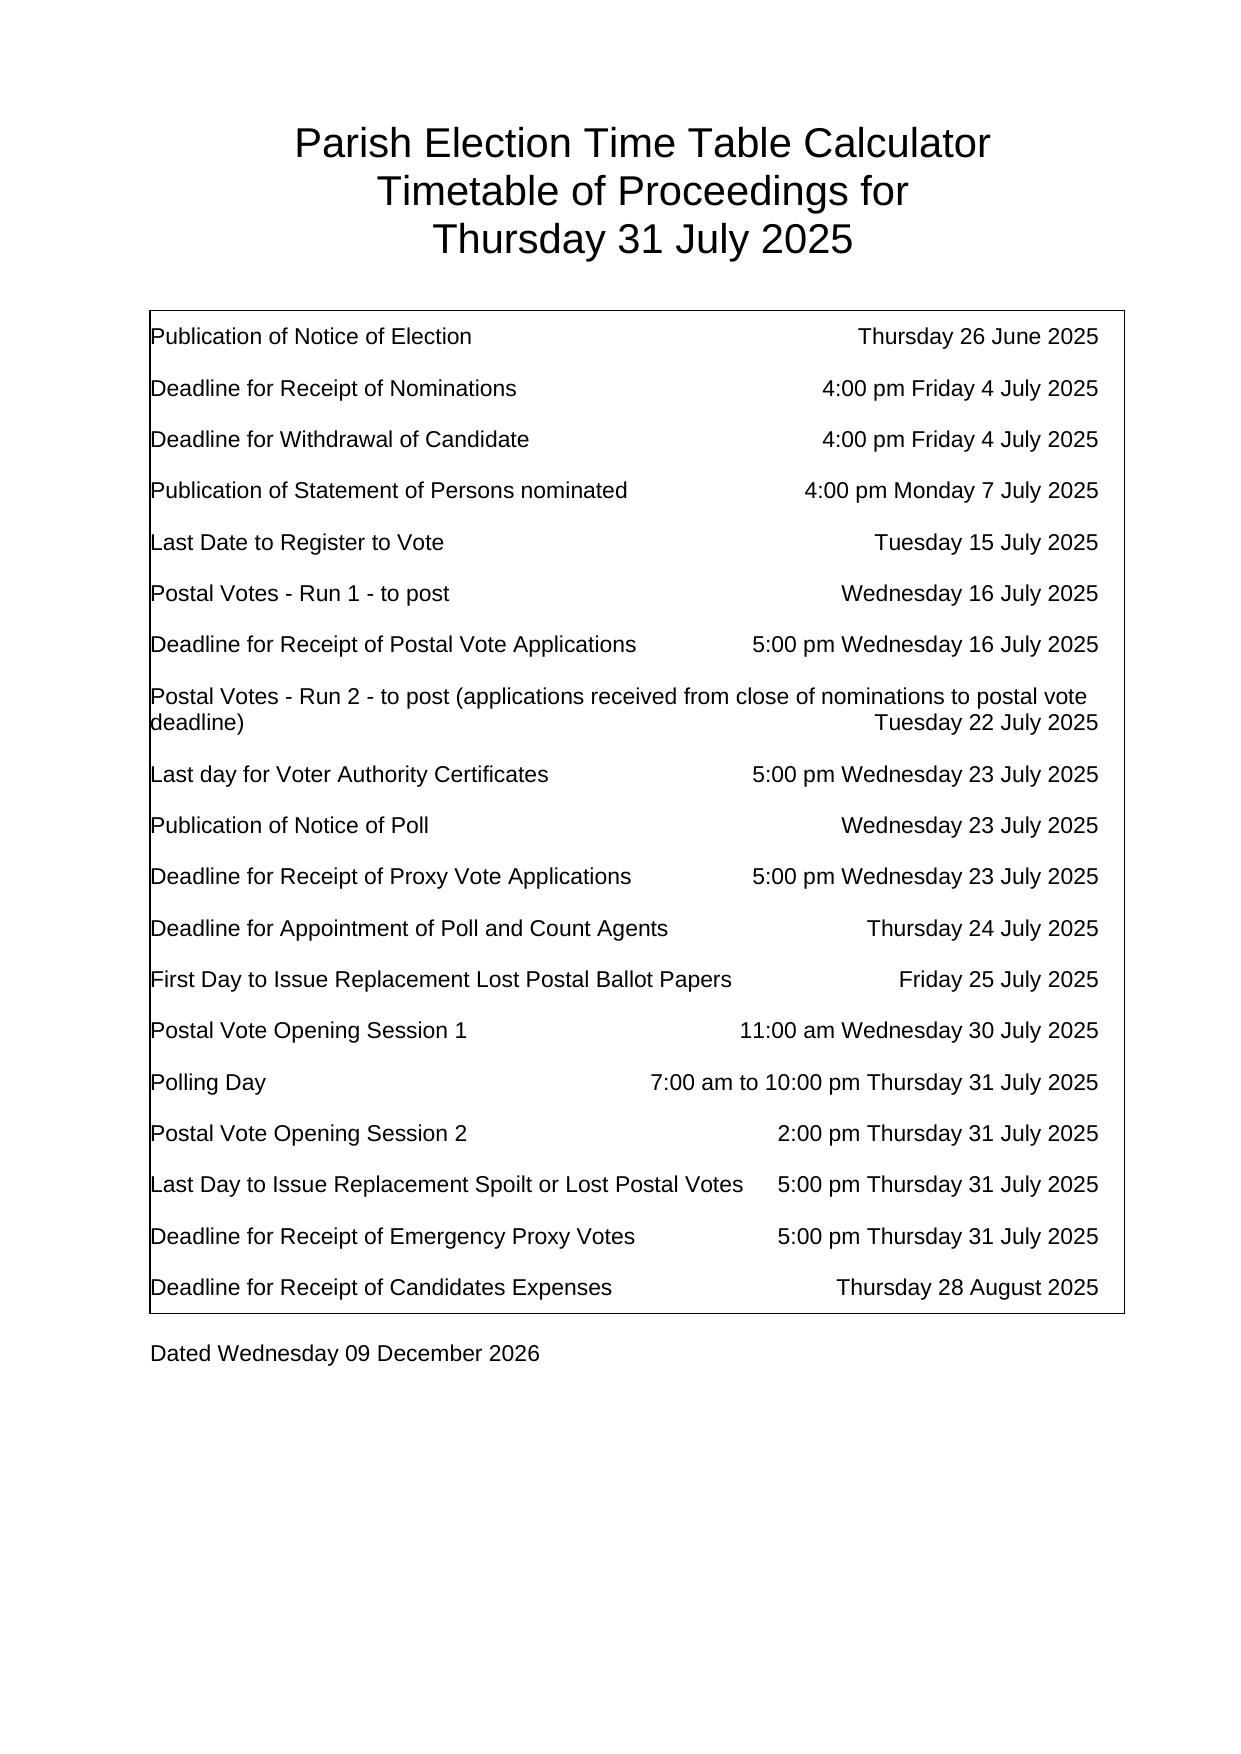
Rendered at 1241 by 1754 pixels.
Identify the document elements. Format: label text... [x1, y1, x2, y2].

table_cell Postal Votes - Run 1 - to post Wednesday 16 July 2025 [151, 568, 1124, 619]
table_cell Last day for Voter Authority Certificates 5:00 pm Wednesday 23 July 2025 [151, 748, 1124, 799]
table_cell Publication of Notice of Poll Wednesday 23 July 2025 [151, 799, 1124, 851]
text Thursday 31 July 2025 [150, 214, 1135, 262]
table_cell Publication of Statement of Persons nominated 4:00 pm Monday 7 July 2025 [151, 465, 1124, 516]
table_cell Deadline for Withdrawal of Candidate 4:00 pm Friday 4 July 2025 [151, 414, 1124, 465]
table_cell Deadline for Receipt of Emergency Proxy Votes 5:00 pm Thursday 31 July 2025 [151, 1210, 1124, 1262]
text Dated Monday 09 June 2025 [150, 1340, 1135, 1367]
table_header Publication of Notice of Election Thursday 26 June 2025 [151, 311, 1124, 362]
text Timetable of Proceedings for [150, 166, 1135, 214]
text Parish Election Time Table Calculator [150, 118, 1135, 166]
table_cell Postal Vote Opening Session 1 11:00 am Wednesday 30 July 2025 [151, 1005, 1124, 1056]
table_cell Last Day to Issue Replacement Spoilt or Lost Postal Votes 5:00 pm Thursday 31 July 2025 [151, 1159, 1124, 1210]
table_cell Deadline for Receipt of Candidates Expenses Thursday 28 August 2025 [151, 1262, 1124, 1313]
table_cell Deadline for Receipt of Proxy Vote Applications 5:00 pm Wednesday 23 July 2025 [151, 851, 1124, 902]
table_cell Polling Day 7:00 am to 10:00 pm Thursday 31 July 2025 [151, 1056, 1124, 1107]
table_cell Postal Vote Opening Session 2 2:00 pm Thursday 31 July 2025 [151, 1108, 1124, 1159]
table_cell Postal Votes - Run 2 - to post (applications received from close of nominations to postal vote deadline) Tuesday 22 July 2025 [151, 670, 1124, 748]
table_cell First Day to Issue Replacement Lost Postal Ballot Papers Friday 25 July 2025 [151, 954, 1124, 1005]
table_cell Deadline for Receipt of Postal Vote Applications 5:00 pm Wednesday 16 July 2025 [151, 619, 1124, 670]
table_cell Deadline for Appointment of Poll and Count Agents Thursday 24 July 2025 [151, 902, 1124, 953]
table_cell Deadline for Receipt of Nominations 4:00 pm Friday 4 July 2025 [151, 362, 1124, 413]
table_cell Last Date to Register to Vote Tuesday 15 July 2025 [151, 516, 1124, 568]
